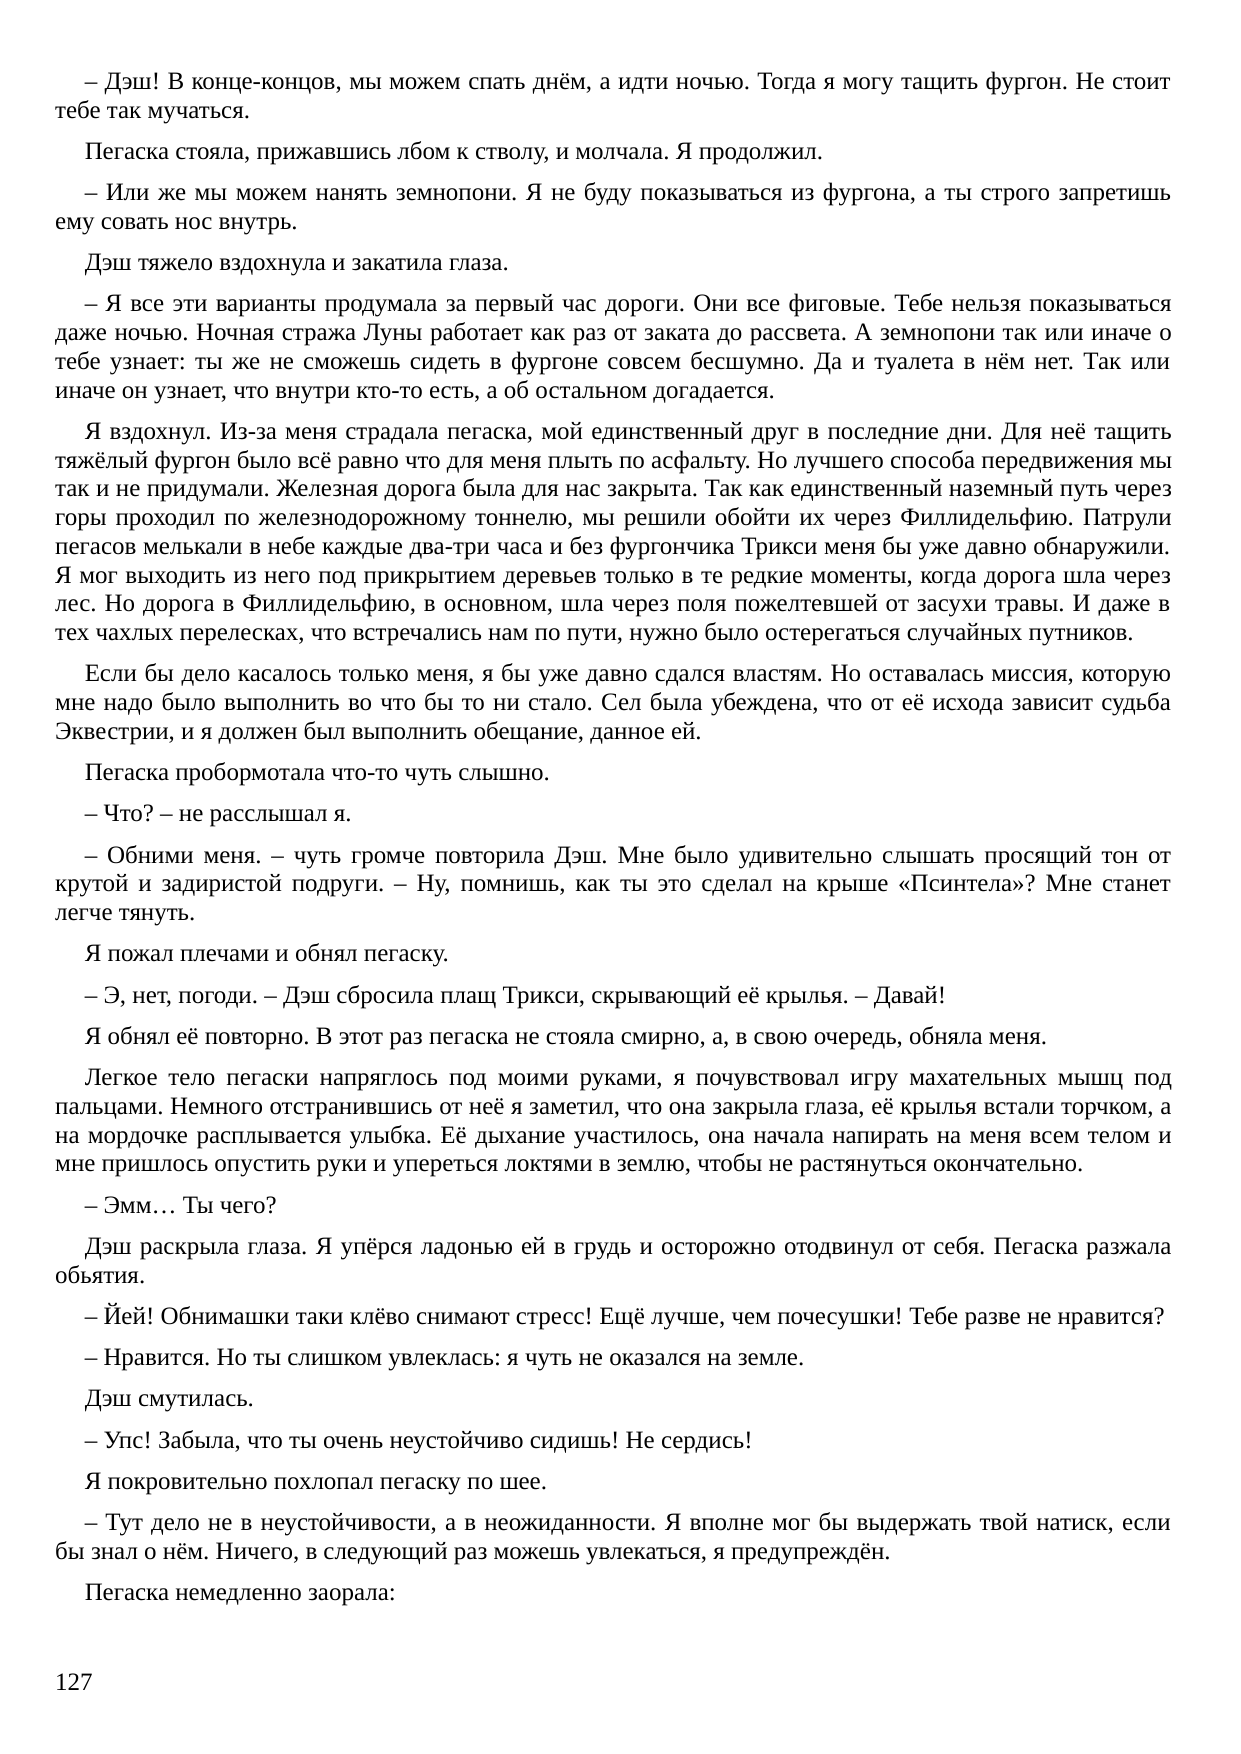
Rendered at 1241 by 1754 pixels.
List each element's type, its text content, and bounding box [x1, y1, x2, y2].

text – Или же мы можем нанять земнопони. Я не буду показываться из фургона, а ты строго запретишь ему совать нос внутрь. [55, 177, 1173, 235]
text – Обними меня. – чуть громче повторила Дэш. Мне было удивительно слышать просящий тон от крутой и задиристой подруги. – Ну, помнишь, как ты это сделал на крыше «Псинтела»? Мне станет легче тянуть. [55, 840, 1173, 926]
text Пегаска немедленно заорала: [55, 1577, 1173, 1606]
text Я обнял её повторно. В этот раз пегаска не стояла смирно, а, в свою очередь, обняла меня. [55, 1021, 1173, 1050]
text – Йей! Обнимашки таки клёво снимают стресс! Ещё лучше, чем почесушки! Тебе разве не нравится? [55, 1301, 1173, 1330]
text Я покровительно похлопал пегаску по шее. [55, 1466, 1173, 1495]
text – Что? – не расслышал я. [55, 798, 1173, 827]
text – Тут дело не в неустойчивости, а в неожиданности. Я вполне мог бы выдержать твой натиск, если бы знал о нём. Ничего, в следующий раз можешь увлекаться, я предупреждён. [55, 1507, 1173, 1565]
text – Дэш! В конце-концов, мы можем спать днём, а идти ночью. Тогда я могу тащить фургон. Не стоит тебе так мучаться. [55, 66, 1173, 123]
text Дэш раскрыла глаза. Я упёрся ладонью ей в грудь и осторожно отодвинул от себя. Пегаска разжала обьятия. [55, 1231, 1173, 1288]
text Дэш смутилась. [55, 1383, 1173, 1412]
text Легкое тело пегаски напряглось под моими руками, я почувствовал игру махательных мышц под пальцами. Немного отстранившись от неё я заметил, что она закрыла глаза, её крылья встали торчком, а на мордочке расплывается улыбка. Её дыхание участилось, она начала напирать на меня всем телом и мне пришлось опустить руки и упереться локтями в землю, чтобы не растянуться окончательно. [55, 1062, 1173, 1177]
text – Я все эти варианты продумала за первый час дороги. Они все фиговые. Тебе нельзя показываться даже ночью. Ночная стража Луны работает как раз от заката до рассвета. А земнопони так или иначе о тебе узнает: ты же не сможешь сидеть в фургоне совсем бесшумно. Да и туалета в нём нет. Так или иначе он узнает, что внутри кто-то есть, а об остальном догадается. [55, 288, 1173, 403]
text – Упс! Забыла, что ты очень неустойчиво сидишь! Не сердись! [55, 1425, 1173, 1453]
text Я вздохнул. Из-за меня страдала пегаска, мой единственный друг в последние дни. Для неё тащить тяжёлый фургон было всё равно что для меня плыть по асфальту. Но лучшего способа передвижения мы так и не придумали. Железная дорога была для нас закрыта. Так как единственный наземный путь через горы проходил по железнодорожному тоннелю, мы решили обойти их через Филлидельфию. Патрули пегасов мелькали в небе каждые два-три часа и без фургончика Трикси меня бы уже давно обнаружили. Я мог выходить из него под прикрытием деревьев только в те редкие моменты, когда дорога шла через лес. Но дорога в Филлидельфию, в основном, шла через поля пожелтевшей от засухи травы. И даже в тех чахлых перелесках, что встречались нам по пути, нужно было остерегаться случайных путников. [55, 416, 1173, 646]
text Пегаска пробормотала что-то чуть слышно. [55, 757, 1173, 786]
text Я пожал плечами и обнял пегаску. [55, 938, 1173, 967]
text – Э, нет, погоди. – Дэш сбросила плащ Трикси, скрывающий её крылья. – Давай! [55, 980, 1173, 1008]
text Дэш тяжело вздохнула и закатила глаза. [55, 247, 1173, 276]
text Если бы дело касалось только меня, я бы уже давно сдался властям. Но оставалась миссия, которую мне надо было выполнить во что бы то ни стало. Сел была убеждена, что от её исхода зависит судьба Эквестрии, и я должен был выполнить обещание, данное ей. [55, 658, 1173, 745]
text – Эмм… Ты чего? [55, 1190, 1173, 1218]
text – Нравится. Но ты слишком увлеклась: я чуть не оказался на земле. [55, 1342, 1173, 1371]
text Пегаска стояла, прижавшись лбом к стволу, и молчала. Я продолжил. [55, 136, 1173, 165]
